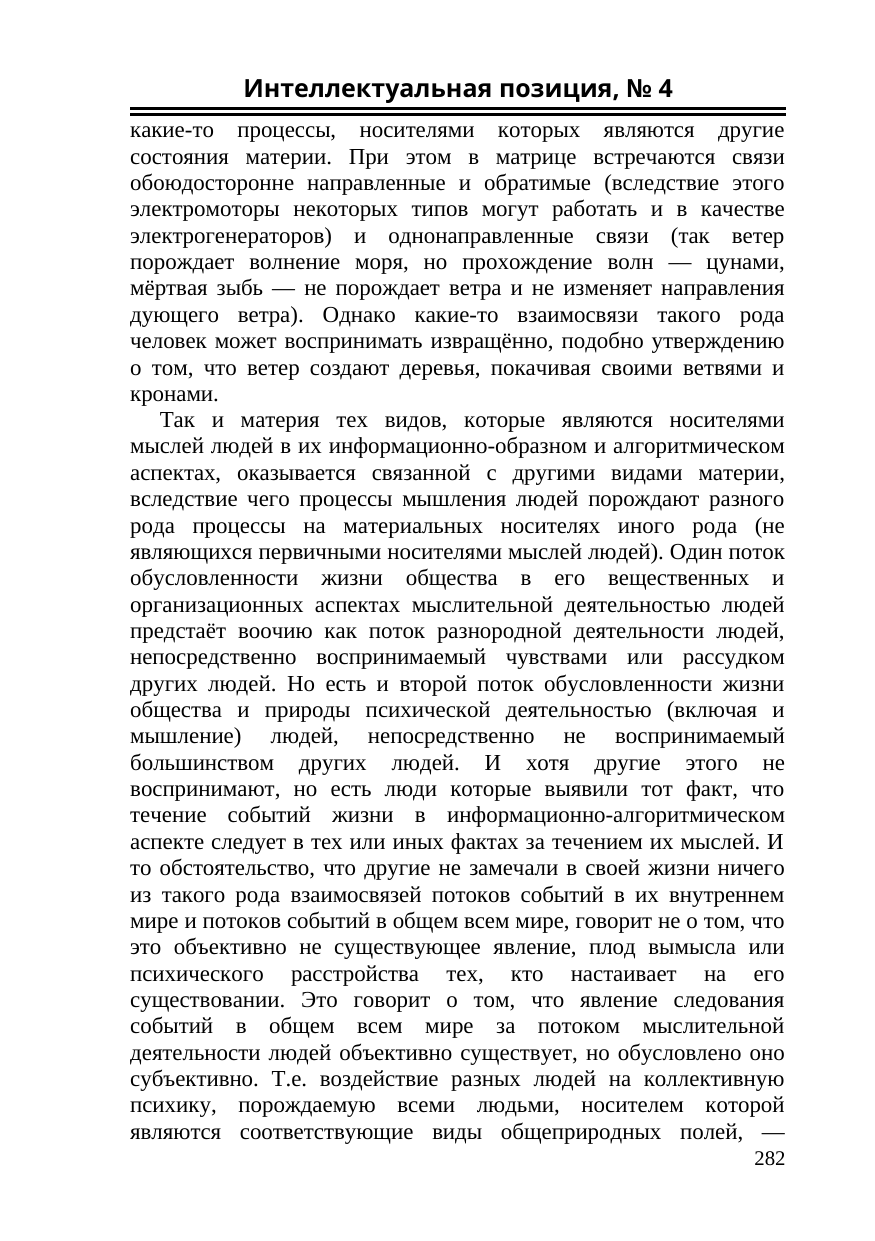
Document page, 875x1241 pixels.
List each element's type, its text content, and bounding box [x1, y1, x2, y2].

text какие-то процессы, носителями которых являются другие состояния материи. При этом в матрице встречаются связи обоюдосторонне направленные и обратимые (вследствие этого электромоторы некоторых типов могут работать и в качестве электрогенераторов) и однонаправленные связи (так ветер порождает волнение моря, но прохождение волн — цунами, мёртвая зыбь — не порождает ветра и не изменяет направления дующего ветра). Однако какие-то взаимосвязи такого рода человек может воспринимать извращённо, подобно утверждению о том, что ветер создают деревья, покачивая своими ветвями и кронами. [130, 116, 786, 406]
text Так и материя тех видов, которые являются носителями мыслей людей в их информационно-образном и алгоритмическом аспектах, оказывается связанной с другими видами материи, вследствие чего процессы мышления людей порождают разного рода процессы на материальных носителях иного рода (не являющихся первичными носителями мыслей людей). Один поток обусловленности жизни общества в его вещественных и организационных аспектах мыслительной деятельностью людей предстаёт воочию как поток разнородной деятельности людей, непосредственно воспринимаемый чувствами или рассудком других людей. Но есть и второй поток обусловленности жизни общества и природы психической деятельностью (включая и мышление) людей, непосредственно не воспринимаемый большинством других людей. И хотя другие этого не воспринимают, но есть люди которые выявили тот факт, что течение событий жизни в информационно-алгоритмическом аспекте следует в тех или иных фактах за течением их мыслей. И то обстоятельство, что другие не замечали в своей жизни ничего из такого рода взаимосвязей потоков событий в их внутреннем мире и потоков событий в общем всем мире, говорит не о том, что это объективно не существующее явление, плод вымысла или психического расстройства тех, кто настаивает на его существовании. Это говорит о том, что явление следования событий в общем всем мире за потоком мыслительной деятельности людей объективно существует, но обусловлено оно субъективно. Т.е. воздействие разных людей на коллективную психику, порождаемую всеми людьми, носителем которой являются соответствующие виды общеприродных полей, — [130, 406, 786, 1144]
